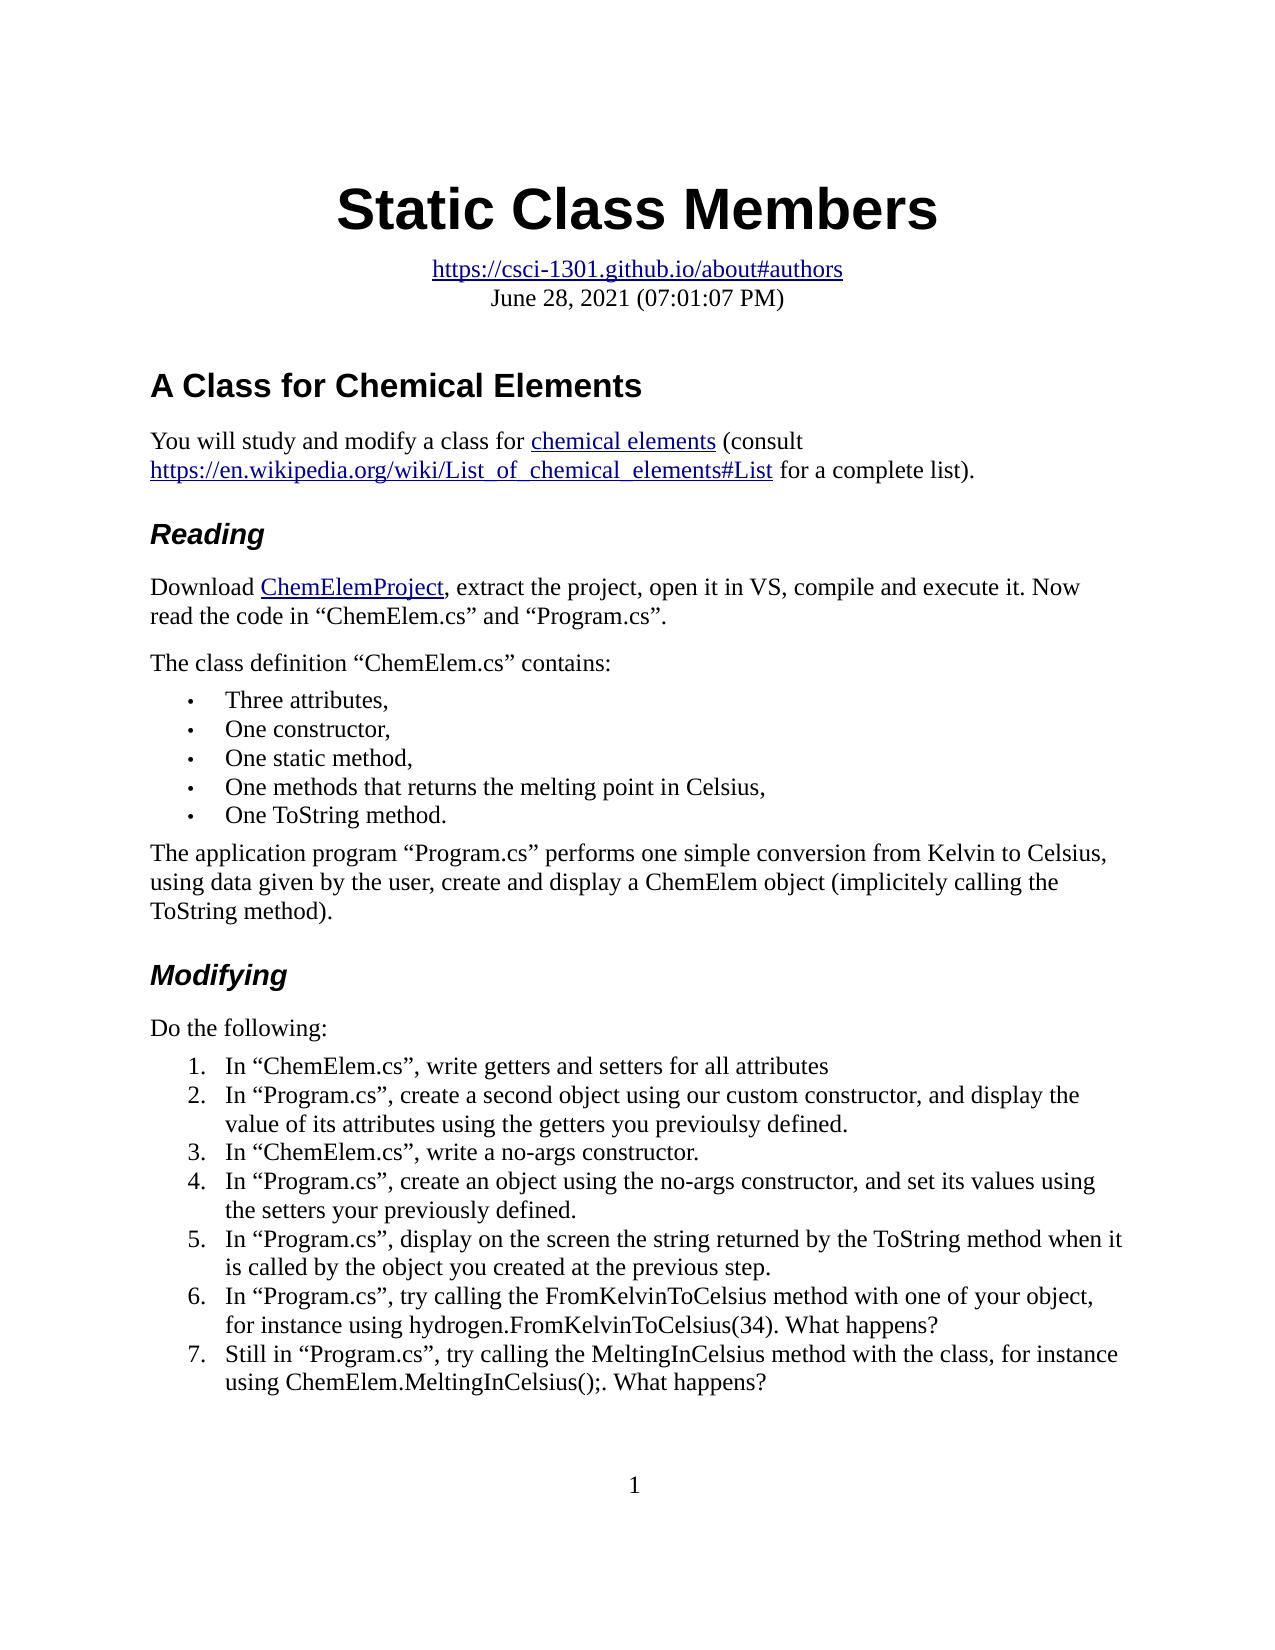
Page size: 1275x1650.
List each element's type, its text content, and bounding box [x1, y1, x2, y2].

text https://csci-1301.github.io/about#authors [150, 254, 1125, 283]
text The class definition “ChemElem.cs” contains: [150, 648, 1125, 677]
text June 28, 2021 (07:01:07 PM) [150, 283, 1125, 312]
title Static Class Members [150, 175, 1125, 242]
subtitle Modifying [150, 958, 1125, 992]
subtitle A Class for Chemical Elements [150, 366, 1125, 404]
list One constructor, [187, 714, 1125, 743]
list One ToString method. [187, 801, 1125, 829]
list Still in “Program.cs”, try calling the MeltingInCelsius method with the class, for instance using ChemElem.MeltingInCelsius();. What happens? [187, 1339, 1125, 1396]
list In “Program.cs”, create a second object using our custom constructor, and display the value of its attributes using the getters you previoulsy defined. [187, 1080, 1125, 1137]
subtitle Reading [150, 517, 1125, 551]
list In “Program.cs”, create an object using the no-args constructor, and set its values using the setters your previously defined. [187, 1166, 1125, 1224]
list Three attributes, [187, 686, 1125, 714]
list In “ChemElem.cs”, write a no-args constructor. [187, 1137, 1125, 1166]
text The application program “Program.cs” performs one simple conversion from Kelvin to Celsius, using data given by the user, create and display a ChemElem object (implicitely calling the ToString method). [150, 838, 1125, 924]
list One static method, [187, 743, 1125, 772]
list In “ChemElem.cs”, write getters and setters for all attributes [187, 1051, 1125, 1080]
list One methods that returns the melting point in Celsius, [187, 772, 1125, 801]
text You will study and modify a class for chemical elements (consult https://en.wikipedia.org/wiki/List_of_chemical_elements#List for a complete list). [150, 426, 1125, 483]
list In “Program.cs”, display on the screen the string returned by the ToString method when it is called by the object you created at the previous step. [187, 1224, 1125, 1281]
list In “Program.cs”, try calling the FromKelvinToCelsius method with one of your object, for instance using hydrogen.FromKelvinToCelsius(34). What happens? [187, 1281, 1125, 1339]
text Do the following: [150, 1013, 1125, 1042]
text Download ChemElemProject, extract the project, open it in VS, compile and execute it. Now read the code in “ChemElem.cs” and “Program.cs”. [150, 572, 1125, 630]
